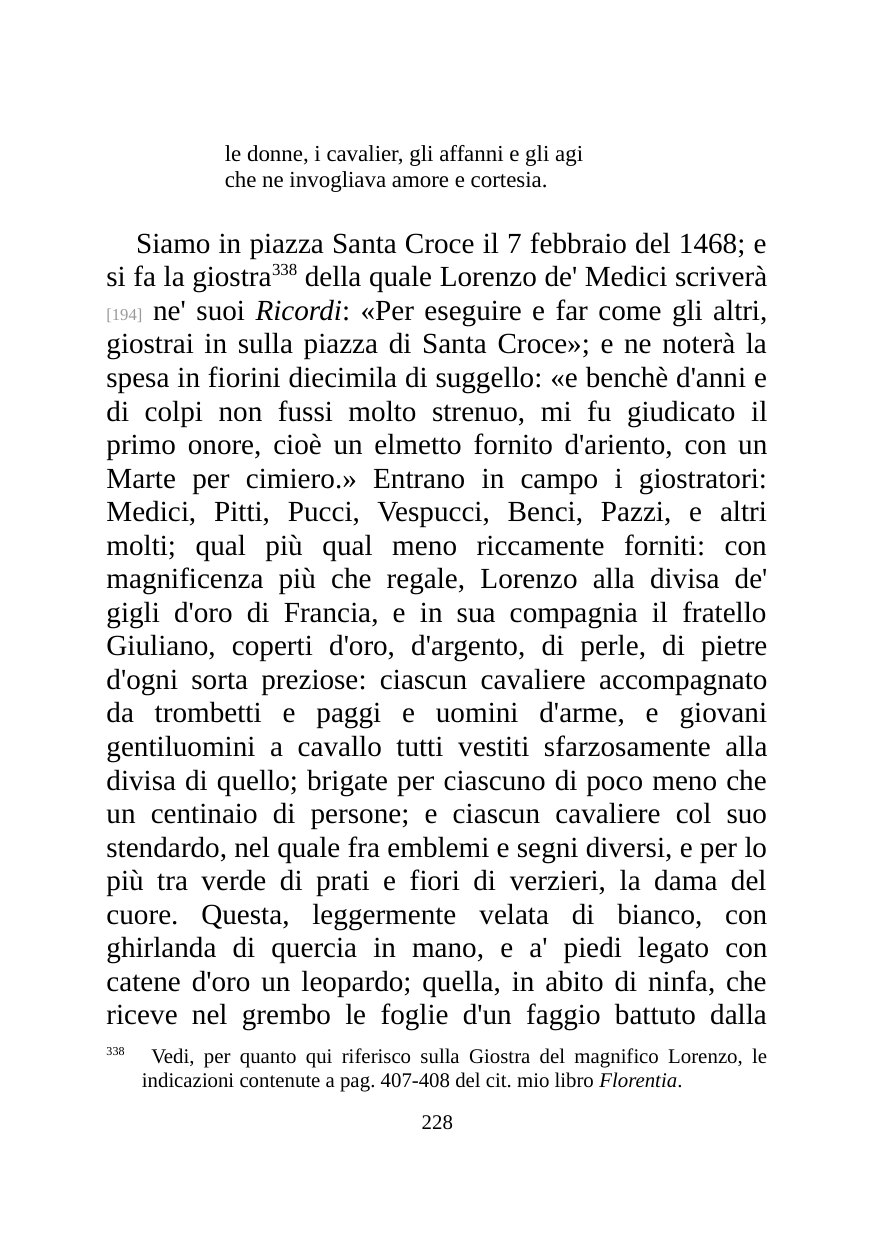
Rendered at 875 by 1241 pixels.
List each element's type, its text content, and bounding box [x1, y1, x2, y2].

text Vedi, per quanto qui riferisco sulla Giostra del magnifico Lorenzo, le indicazioni contenute a pag. 407-408 del cit. mio libro Florentia. [106, 1044, 768, 1092]
text che ne invogliava amore e cortesia. [195, 166, 768, 192]
text Siamo in piazza Santa Croce il 7 febbraio del 1468; e si fa la giostra della quale Lorenzo de' Medici scriverà [194] ne' suoi Ricordi: «Per eseguire e far come gli altri, giostrai in sulla piazza di Santa Croce»; e ne noterà la spesa in fiorini diecimila di suggello: «e benchè d'anni e di colpi non fussi molto strenuo, mi fu giudicato il primo onore, cioè un elmetto fornito d'ariento, con un Marte per cimiero.» Entrano in campo i giostratori: Medici, Pitti, Pucci, Vespucci, Benci, Pazzi, e altri molti; qual più qual meno riccamente forniti: con magnificenza più che regale, Lorenzo alla divisa de' gigli d'oro di Francia, e in sua compagnia il fratello Giuliano, coperti d'oro, d'argento, di perle, di pietre d'ogni sorta preziose: ciascun cavaliere accompagnato da trombetti e paggi e uomini d'arme, e giovani gentiluomini a cavallo tutti vestiti sfarzosamente alla divisa di quello; brigate per ciascuno di poco meno che un centinaio di persone; e ciascun cavaliere col suo stendardo, nel quale fra emblemi e segni diversi, e per lo più tra verde di prati e fiori di verzieri, la dama del cuore. Questa, leggermente velata di bianco, con ghirlanda di quercia in mano, e a' piedi legato con catene d'oro un leopardo; quella, in abito di ninfa, che riceve nel grembo le foglie d'un faggio battuto dalla [106, 226, 768, 1031]
text le donne, i cavalier, gli affanni e gli agi [195, 140, 768, 166]
